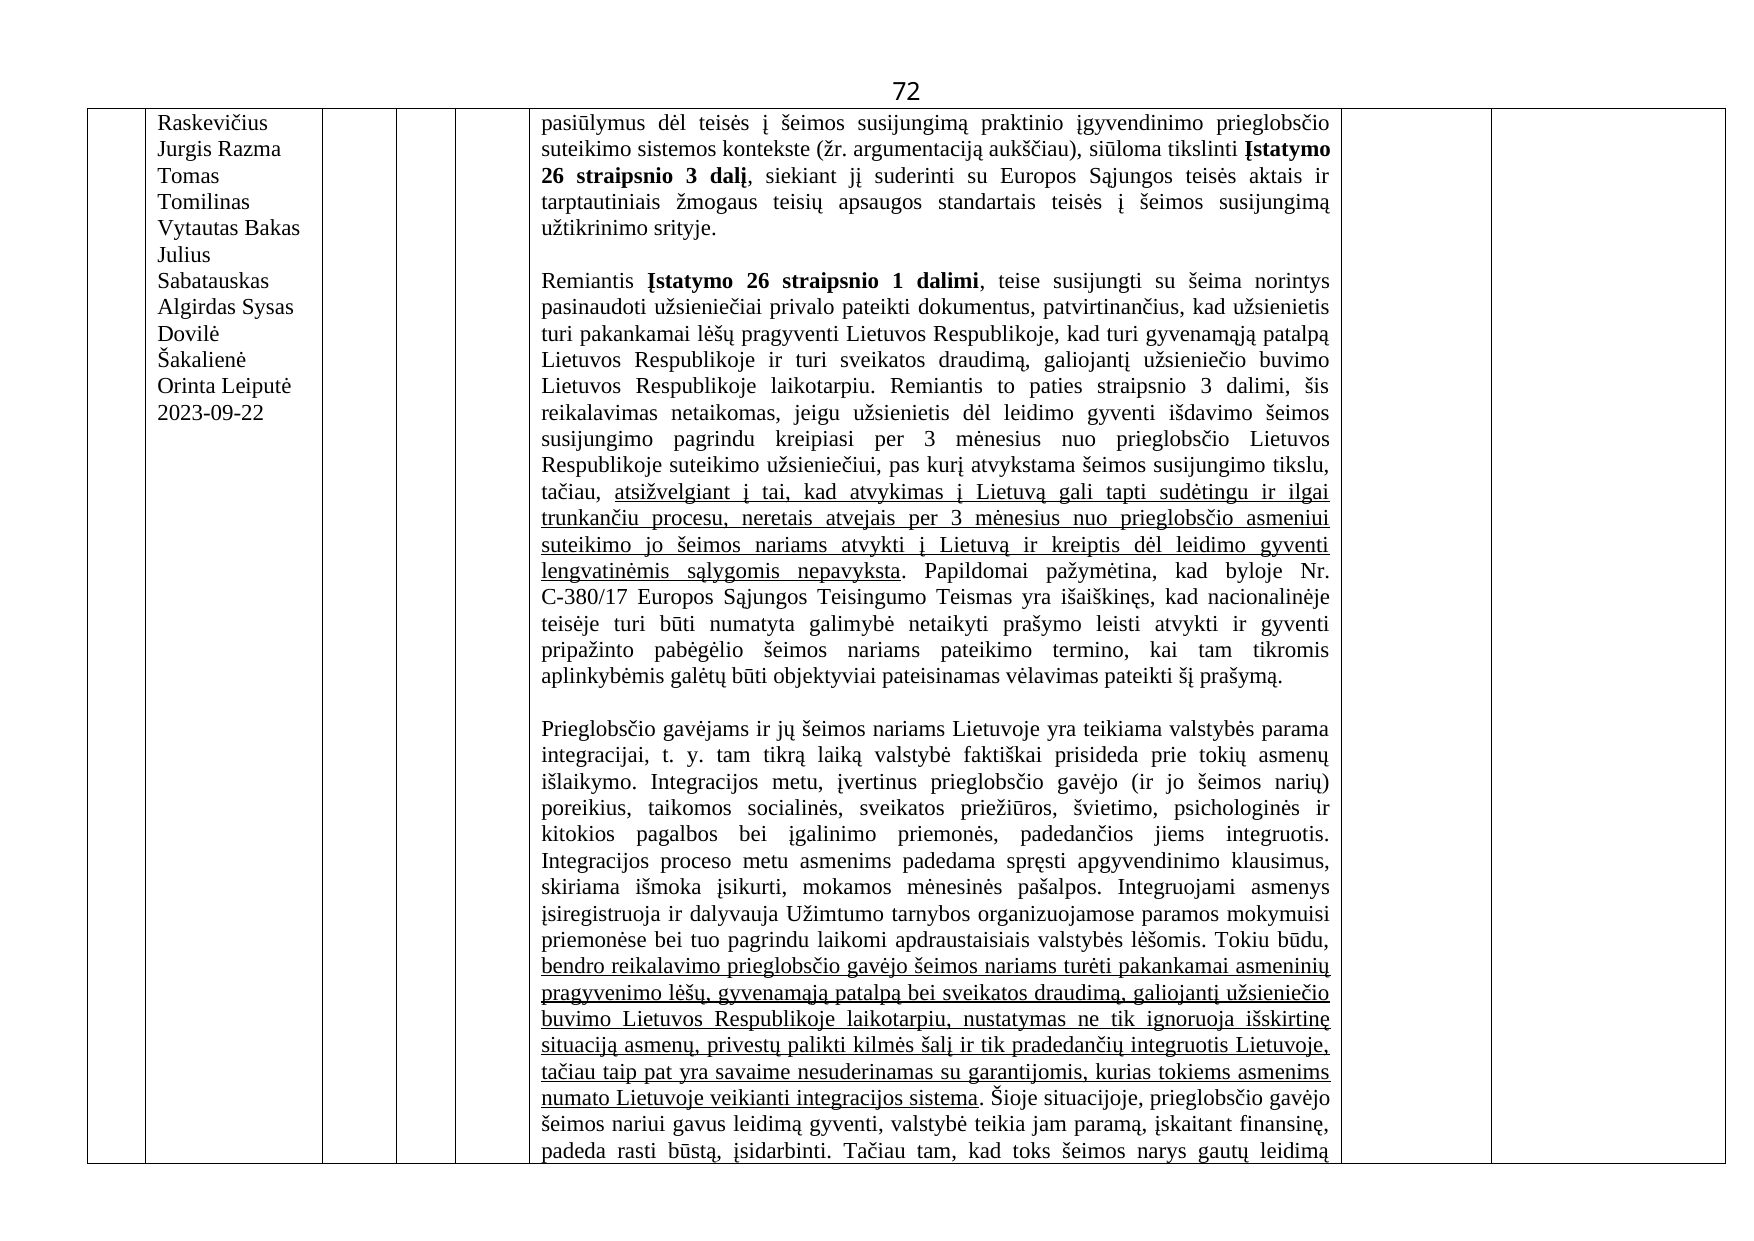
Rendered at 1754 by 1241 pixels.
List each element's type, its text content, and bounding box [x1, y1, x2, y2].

table_cell [1342, 109, 1491, 1163]
table_cell [397, 109, 455, 1163]
table_cell [1492, 109, 1725, 1163]
table_cell pasiūlymus dėl teisės į šeimos susijungimą praktinio įgyvendinimo prieglobsčio suteikimo sistemos kontekste (žr. argumentaciją aukščiau), siūloma tikslinti Įstatymo 26 straipsnio 3 dalį, siekiant jį suderinti su Europos Sąjungos teisės aktais ir tarptautiniais žmogaus teisių apsaugos standartais teisės į šeimos susijungimą užtikrinimo srityje. Remiantis Įstatymo 26 straipsnio 1 dalimi, teise susijungti su šeima norintys pasinaudoti užsieniečiai privalo pateikti dokumentus, patvirtinančius, kad užsienietis turi pakankamai lėšų pragyventi Lietuvos Respublikoje, kad turi gyvenamąją patalpą Lietuvos Respublikoje ir turi sveikatos draudimą, galiojantį užsieniečio buvimo Lietuvos Respublikoje laikotarpiu. Remiantis to paties straipsnio 3 dalimi, šis reikalavimas netaikomas, jeigu užsienietis dėl leidimo gyventi išdavimo šeimos susijungimo pagrindu kreipiasi per 3 mėnesius nuo prieglobsčio Lietuvos Respublikoje suteikimo užsieniečiui, pas kurį atvykstama šeimos susijungimo tikslu, tačiau, atsižvelgiant į tai, kad atvykimas į Lietuvą gali tapti sudėtingu ir ilgai trunkančiu procesu, neretais atvejais per 3 mėnesius nuo prieglobsčio asmeniui suteikimo jo šeimos nariams atvykti į Lietuvą ir kreiptis dėl leidimo gyventi lengvatinėmis sąlygomis nepavyksta. Papildomai pažymėtina, kad byloje Nr. C‑380/17 Europos Sąjungos Teisingumo Teismas yra išaiškinęs, kad nacionalinėje teisėje turi būti numatyta galimybė netaikyti prašymo leisti atvykti ir gyventi pripažinto pabėgėlio šeimos nariams pateikimo termino, kai tam tikromis aplinkybėmis galėtų būti objektyviai pateisinamas vėlavimas pateikti šį prašymą. Prieglobsčio gavėjams ir jų šeimos nariams Lietuvoje yra teikiama valstybės parama integracijai, t. y. tam tikrą laiką valstybė faktiškai prisideda prie tokių asmenų išlaikymo. Integracijos metu, įvertinus prieglobsčio gavėjo (ir jo šeimos narių) poreikius, taikomos socialinės, sveikatos priežiūros, švietimo, psichologinės ir kitokios pagalbos bei įgalinimo priemonės, padedančios jiems integruotis. Integracijos proceso metu asmenims padedama spręsti apgyvendinimo klausimus, skiriama išmoka įsikurti, mokamos mėnesinės pašalpos. Integruojami asmenys įsiregistruoja ir dalyvauja Užimtumo tarnybos organizuojamose paramos mokymuisi priemonėse bei tuo pagrindu laikomi apdraustaisiais valstybės lėšomis. Tokiu būdu, bendro reikalavimo prieglobsčio gavėjo šeimos nariams turėti pakankamai asmeninių pragyvenimo lėšų, gyvenamąją patalpą bei sveikatos draudimą, galiojantį užsieniečio buvimo Lietuvos Respublikoje laikotarpiu, nustatymas ne tik ignoruoja išskirtinę situaciją asmenų, privestų palikti kilmės šalį ir tik pradedančių integruotis Lietuvoje, tačiau taip pat yra savaime nesuderinamas su garantijomis, kurias tokiems asmenims numato Lietuvoje veikianti integracijos sistema. Šioje situacijoje, prieglobsčio gavėjo šeimos nariui gavus leidimą gyventi, valstybė teikia jam paramą, įskaitant finansinę, padeda rasti būstą, įsidarbinti. Tačiau tam, kad toks šeimos narys gautų leidimą [530, 109, 1341, 1163]
table_cell [456, 109, 529, 1163]
table_cell [88, 109, 145, 1163]
table_cell Raskevičius Jurgis Razma Tomas Tomilinas Vytautas Bakas Julius Sabatauskas Algirdas Sysas Dovilė Šakalienė Orinta Leiputė 2023-09-22 [146, 109, 322, 1163]
table_cell [323, 109, 396, 1163]
